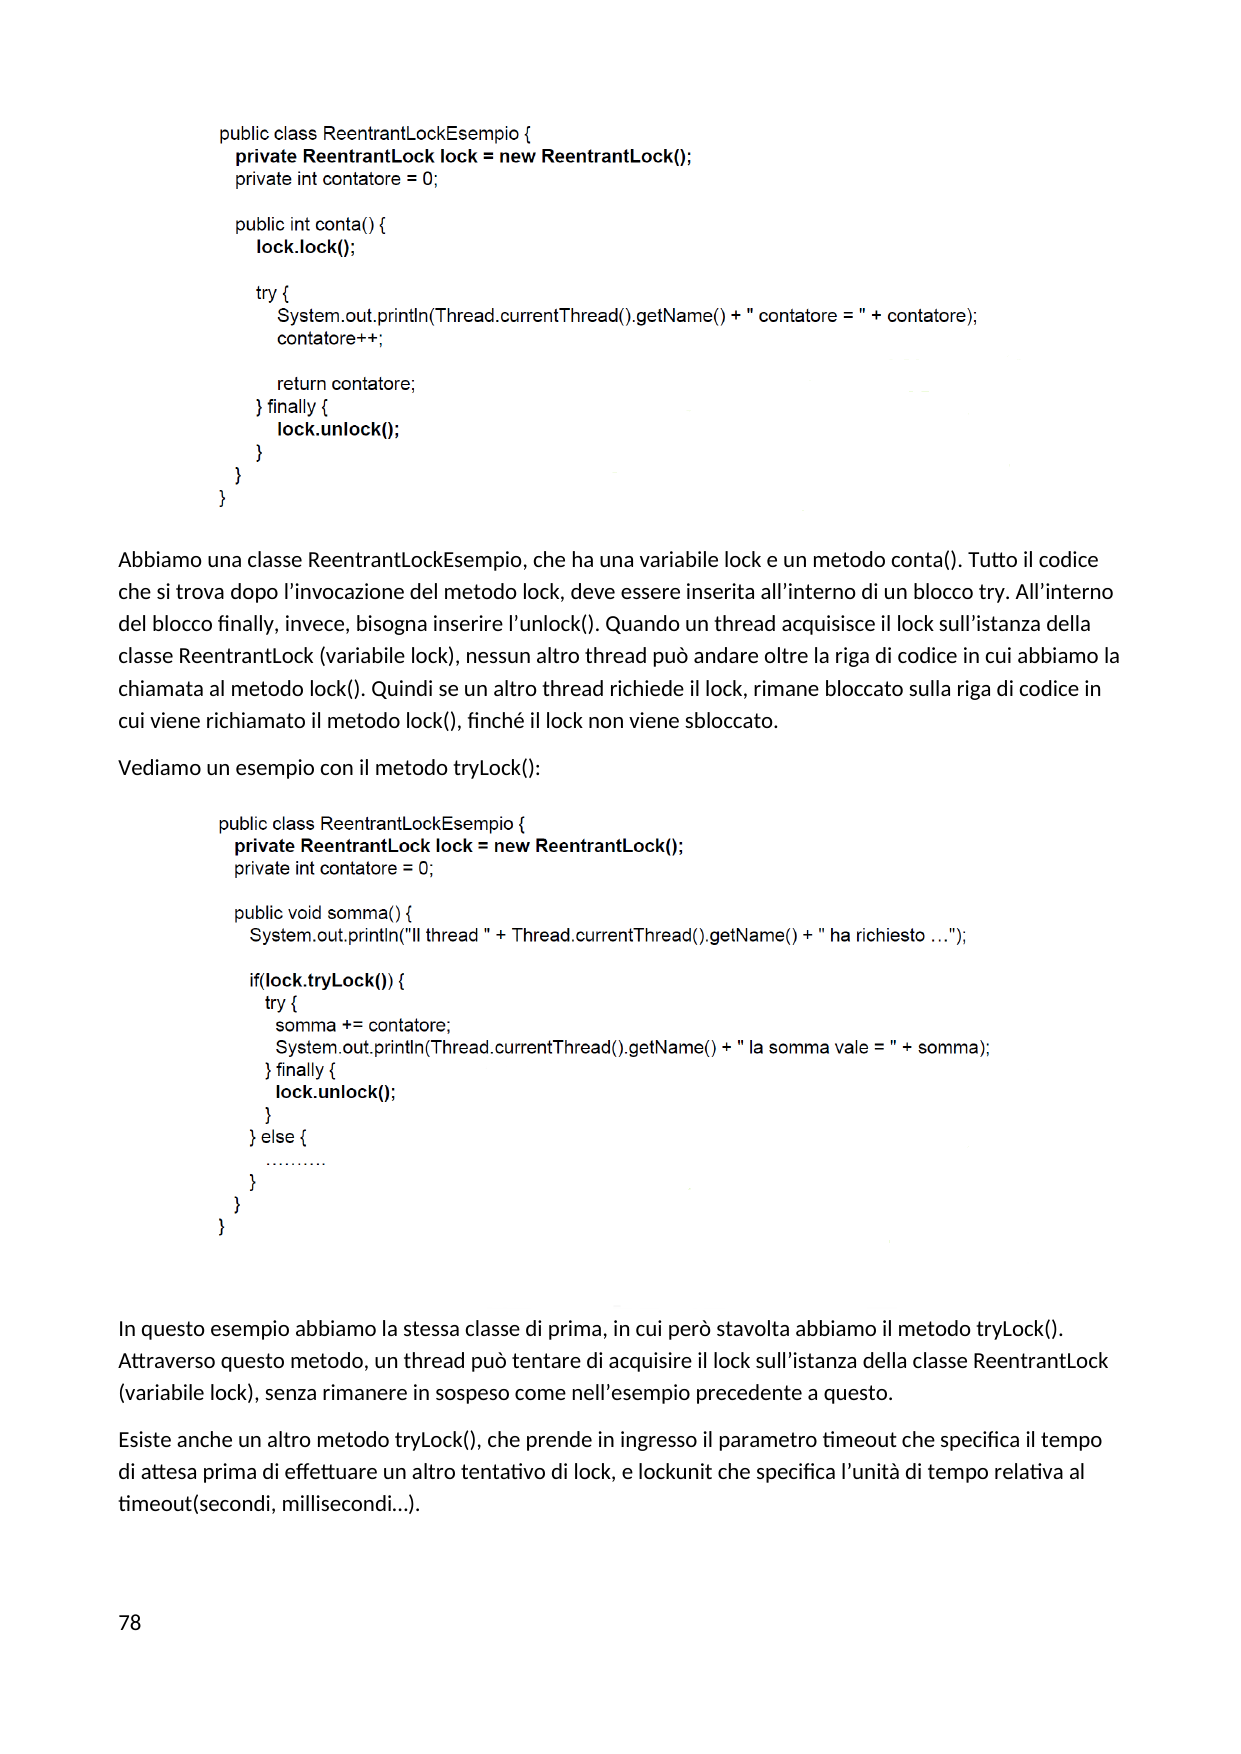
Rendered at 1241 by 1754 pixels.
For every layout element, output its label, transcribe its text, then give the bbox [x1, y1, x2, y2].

picture [211, 118, 1029, 511]
text Abbiamo una classe ReentrantLockEsempio, che ha una variabile lock e un metodo conta(). Tutto il codice che si trova dopo l’invocazione del metodo lock, deve essere inserita all’interno di un blocco try. All’interno del blocco finally, invece, bisogna inserire l’unlock(). Quando un thread acquisisce il lock sull’istanza della classe ReentrantLock (variabile lock), nessun altro thread può andare oltre la riga di codice in cui abbiamo la chiamata al metodo lock(). Quindi se un altro thread richiede il lock, rimane bloccato sulla riga di codice in cui viene richiamato il metodo lock(), finché il lock non viene sbloccato. [118, 545, 1122, 734]
text In questo esempio abbiamo la stessa classe di prima, in cui però stavolta abbiamo il metodo tryLock(). Attraverso questo metodo, un thread può tentare di acquisire il lock sull’istanza della classe ReentrantLock (variabile lock), senza rimanere in sospeso come nell’esempio precedente a questo. [118, 1314, 1122, 1406]
text Vediamo un esempio con il metodo tryLock(): [118, 753, 1122, 781]
text Esiste anche un altro metodo tryLock(), che prende in ingresso il parametro timeout che specifica il tempo di attesa prima di effettuare un altro tentativo di lock, e lockunit che specifica l’unità di tempo relativa al timeout(secondi, millisecondi…). [118, 1425, 1122, 1517]
picture [211, 809, 1029, 1310]
